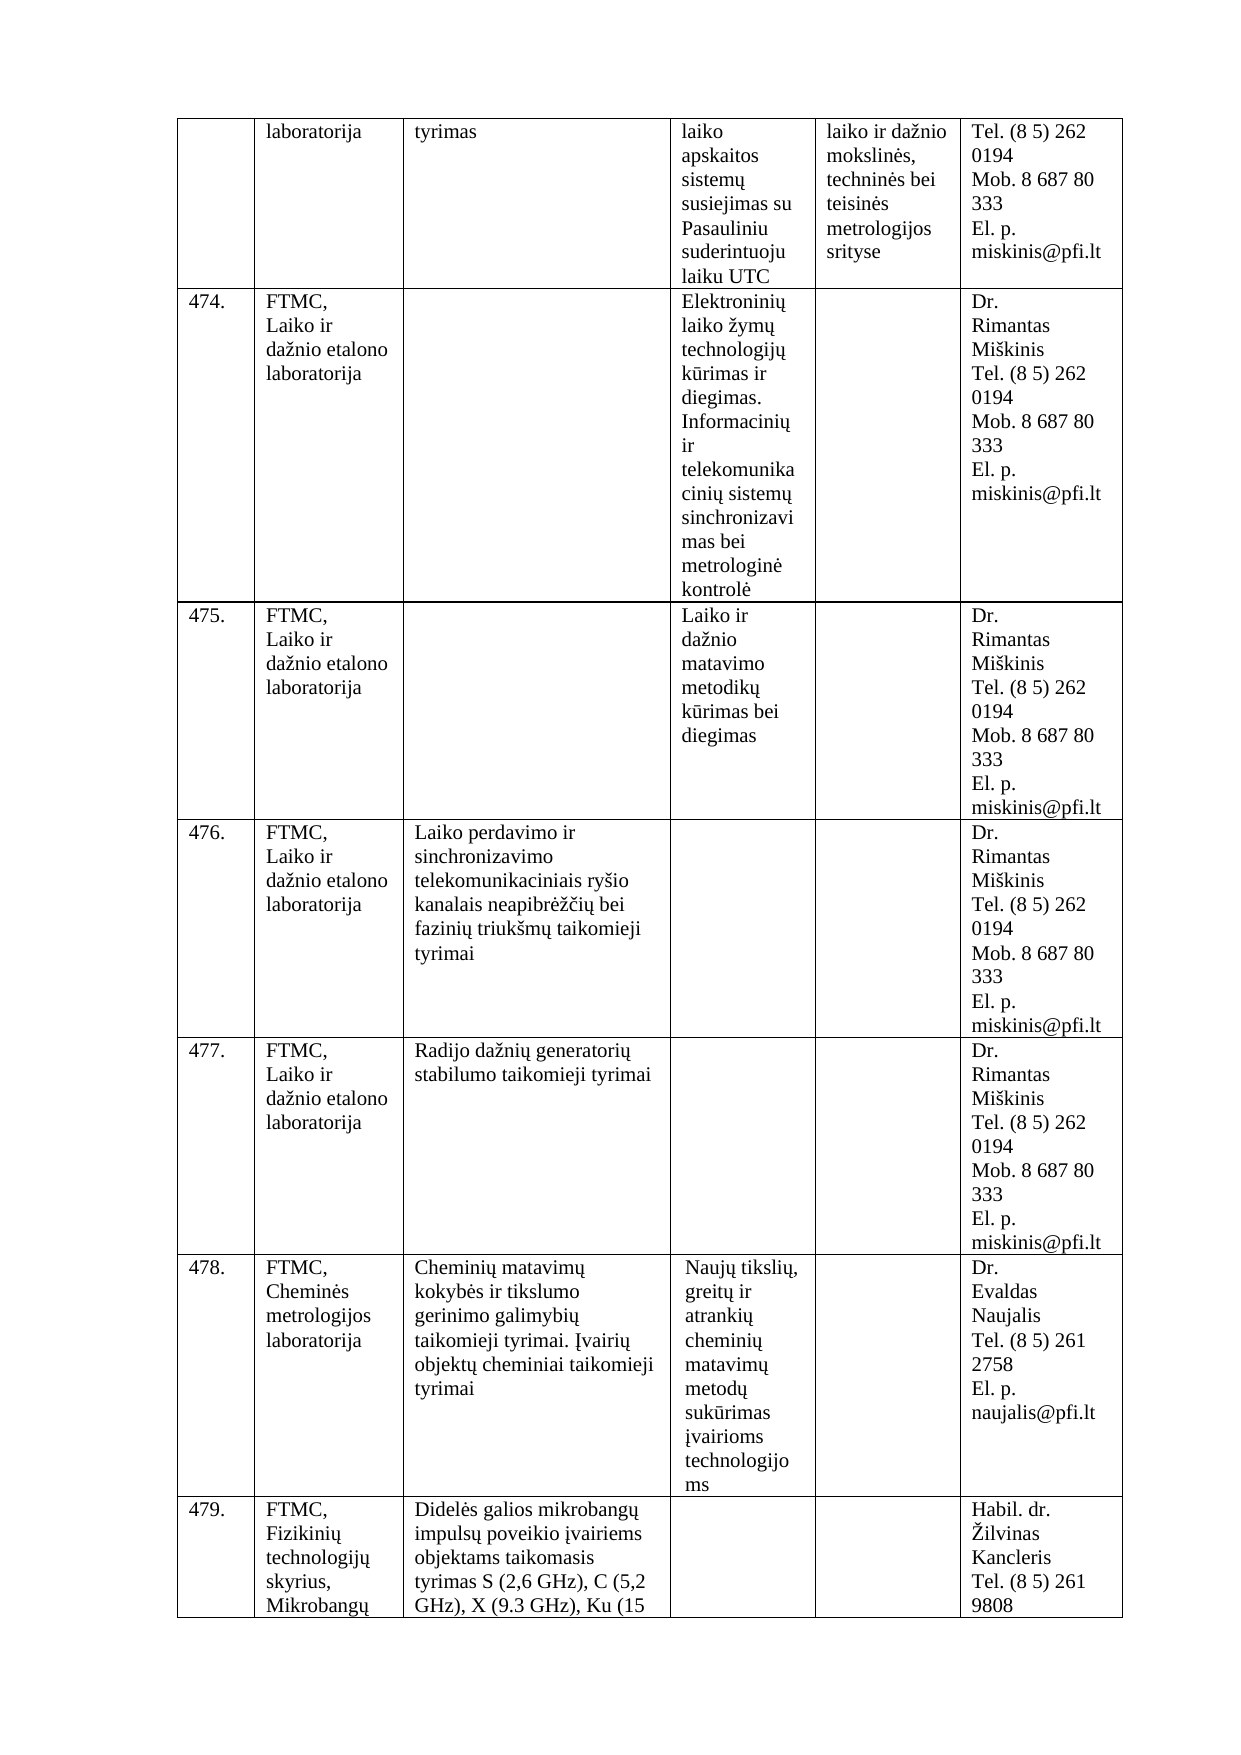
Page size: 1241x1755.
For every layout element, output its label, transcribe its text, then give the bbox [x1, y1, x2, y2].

table_cell Dr. Rimantas Miškinis Tel. (8 5) 262 0194 Mob. 8 687 80 333 El. p. miskinis@pfi.lt [961, 289, 1122, 601]
table_cell [816, 820, 960, 1037]
table_cell FTMC, Cheminės metrologijos laboratorija [255, 1255, 403, 1496]
table_cell Tel. (8 5) 262 0194 Mob. 8 687 80 333 El. p. miskinis@pfi.lt [961, 119, 1122, 288]
table_cell [816, 289, 960, 601]
table_cell tyrimas [404, 119, 670, 288]
table_cell [816, 1255, 960, 1496]
table_cell [816, 1497, 960, 1617]
table_cell 476. [178, 820, 254, 1037]
table_cell Elektroninių laiko žymų technologijų kūrimas ir diegimas. Informacinių ir telekomunikacinių sistemų sinchronizavimas bei metrologinė kontrolė [671, 289, 815, 601]
table_cell FTMC, Laiko ir dažnio etalono laboratorija [255, 289, 403, 601]
table_cell Habil. dr. Žilvinas Kancleris Tel. (8 5) 261 9808 [961, 1497, 1122, 1617]
table_cell [671, 820, 815, 1037]
table_cell Didelės galios mikrobangų impulsų poveikio įvairiems objektams taikomasis tyrimas S (2,6 GHz), C (5,2 GHz), X (9.3 GHz), Ku (15 [404, 1497, 670, 1617]
table_cell [816, 1038, 960, 1254]
table_cell Naujų tikslių, greitų ir atrankių cheminių matavimų metodų sukūrimas įvairioms technologijoms [671, 1255, 815, 1496]
table_cell Dr. Rimantas Miškinis Tel. (8 5) 262 0194 Mob. 8 687 80 333 El. p. miskinis@pfi.lt [961, 820, 1122, 1037]
table_cell 478. [178, 1255, 254, 1496]
table_cell FTMC, Fizikinių technologijų skyrius, Mikrobangų [255, 1497, 403, 1617]
table_cell [671, 1038, 815, 1254]
table_cell FTMC, Laiko ir dažnio etalono laboratorija [255, 603, 403, 819]
table_cell FTMC, Laiko ir dažnio etalono laboratorija [255, 820, 403, 1037]
table_cell Dr. Rimantas Miškinis Tel. (8 5) 262 0194 Mob. 8 687 80 333 El. p. miskinis@pfi.lt [961, 603, 1122, 819]
table_cell laiko apskaitos sistemų susiejimas su Pasauliniu suderintuoju laiku UTC [671, 119, 815, 288]
table_cell [816, 603, 960, 819]
table_cell laboratorija [255, 119, 403, 288]
table_cell FTMC, Laiko ir dažnio etalono laboratorija [255, 1038, 403, 1254]
table_cell Dr. Evaldas Naujalis Tel. (8 5) 261 2758 El. p. naujalis@pfi.lt [961, 1255, 1122, 1496]
table_cell Laiko ir dažnio matavimo metodikų kūrimas bei diegimas [671, 603, 815, 819]
table_cell 474. [178, 289, 254, 601]
table_cell 477. [178, 1038, 254, 1254]
table_cell Radijo dažnių generatorių stabilumo taikomieji tyrimai [404, 1038, 670, 1254]
table_cell Laiko perdavimo ir sinchronizavimo telekomunikaciniais ryšio kanalais neapibrėžčių bei fazinių triukšmų taikomieji tyrimai [404, 820, 670, 1037]
table_cell [404, 603, 670, 819]
table_cell Cheminių matavimų kokybės ir tikslumo gerinimo galimybių taikomieji tyrimai. Įvairių objektų cheminiai taikomieji tyrimai [404, 1255, 670, 1496]
table_cell Dr. Rimantas Miškinis Tel. (8 5) 262 0194 Mob. 8 687 80 333 El. p. miskinis@pfi.lt [961, 1038, 1122, 1254]
table_cell [178, 119, 254, 288]
table_cell [671, 1497, 815, 1617]
table_cell 475. [178, 603, 254, 819]
table_cell [404, 289, 670, 601]
table_cell 479. [178, 1497, 254, 1617]
table_cell laiko ir dažnio mokslinės, techninės bei teisinės metrologijos srityse [816, 119, 960, 288]
